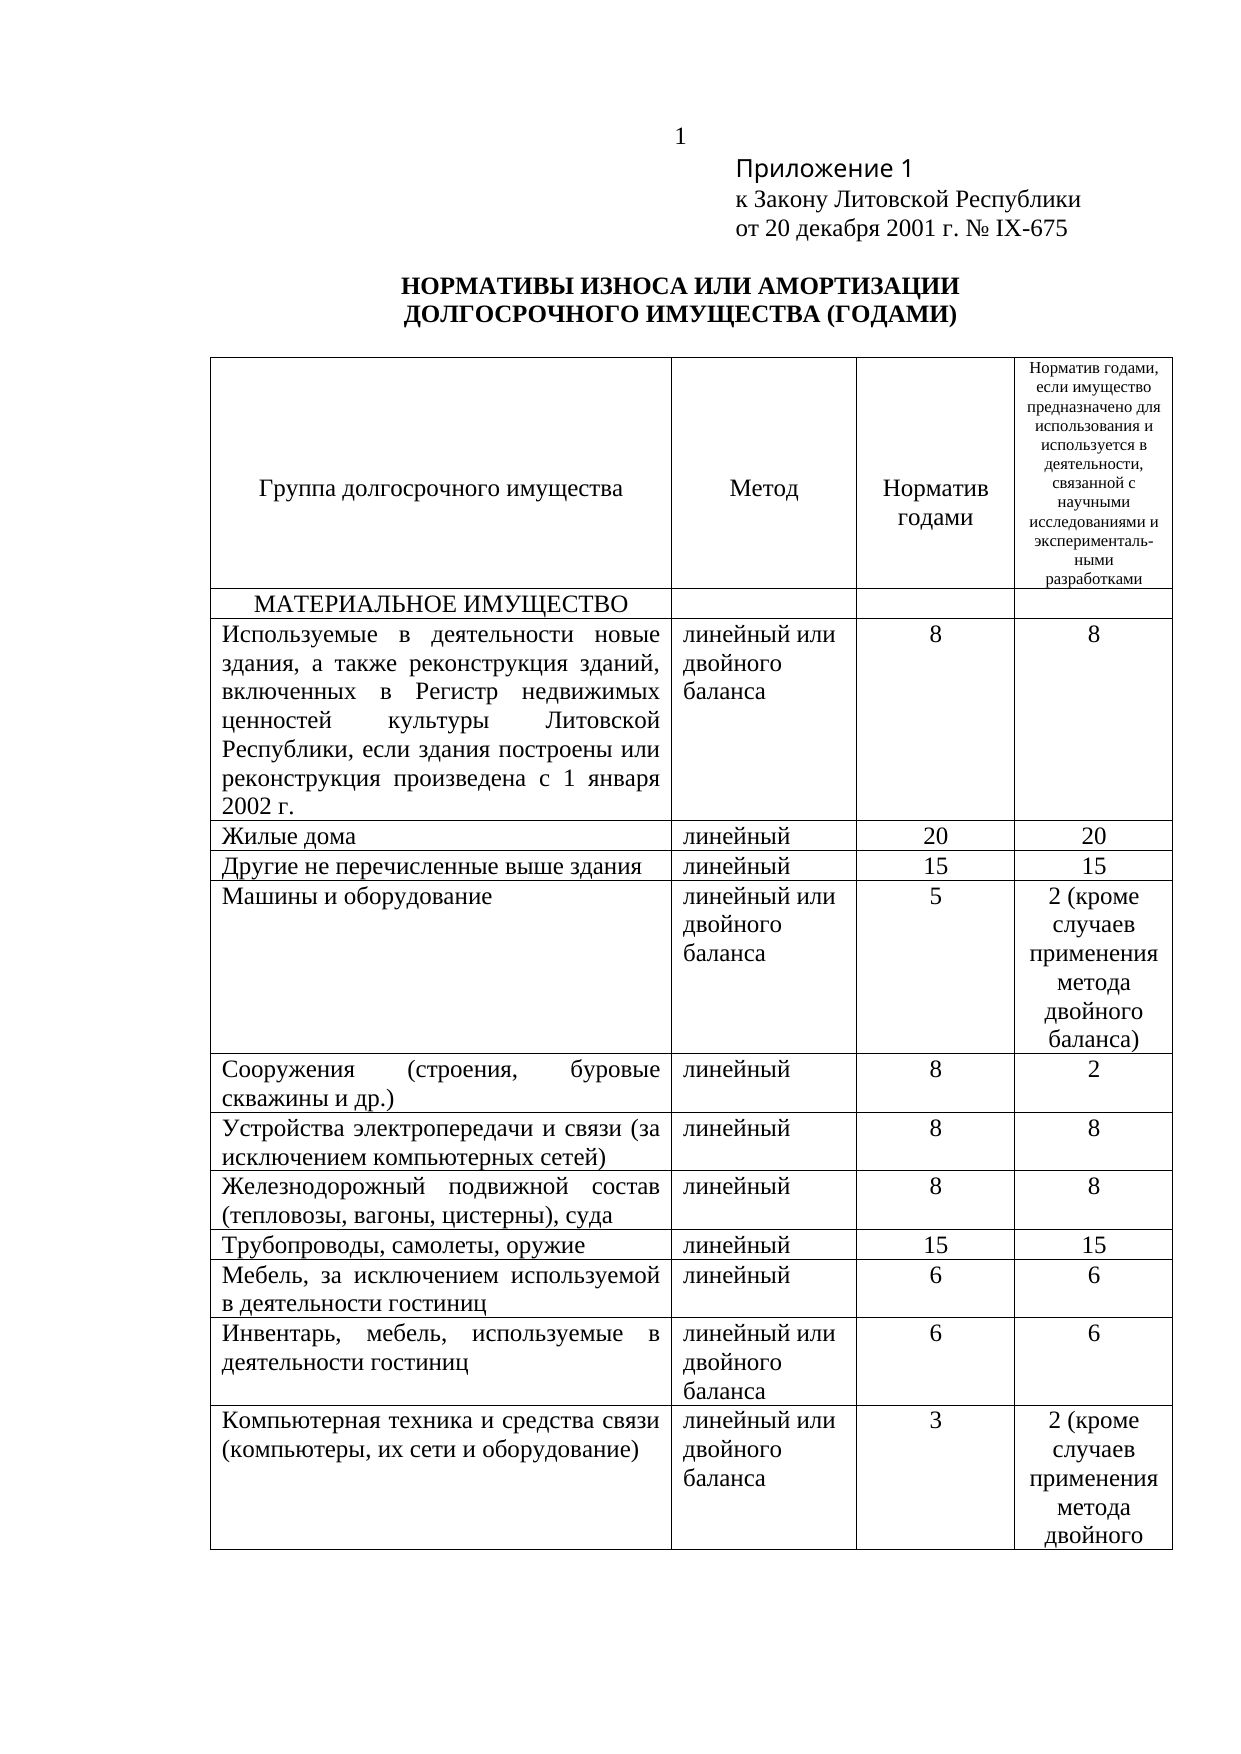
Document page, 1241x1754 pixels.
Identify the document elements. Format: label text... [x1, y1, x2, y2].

text НОРМАТИВЫ ИЗНОСА ИЛИ АМОРТИЗАЦИИ [210, 271, 1150, 299]
table_cell Инвентарь, мебель, используемые в деятельности гостиниц [211, 1318, 671, 1404]
table_cell МАТЕРИАЛЬНОЕ ИМУЩЕСТВО [211, 589, 671, 618]
table_cell линейный или двойного баланса [672, 1406, 856, 1549]
table_header Группа долгосрочного имущества [211, 358, 671, 588]
text от 20 декабря 2001 г. № IX-675 [210, 213, 1150, 242]
table_cell 8 [857, 1054, 1014, 1112]
table_cell линейный или двойного баланса [672, 881, 856, 1053]
table_cell 8 [1015, 1171, 1172, 1229]
table_cell 2 (кроме случаев применения метода двойного баланса) [1015, 881, 1172, 1053]
table_cell 6 [1015, 1260, 1172, 1317]
table_cell Жилые дома [211, 821, 671, 850]
table_cell 3 [857, 1406, 1014, 1549]
text Приложение 1 [660, 151, 1150, 184]
table_cell Сооружения (строения, буровые скважины и др.) [211, 1054, 671, 1112]
table_header Норматив годами, если имущество предназначено для использования и используется в деятельности, связанной с научными исследованиями и эксперименталь-ными разработками [1015, 358, 1172, 588]
table_cell 15 [857, 851, 1014, 880]
table_cell линейный [672, 1230, 856, 1259]
table_cell Другие не перечисленные выше здания [211, 851, 671, 880]
table_cell Машины и оборудование [211, 881, 671, 1053]
table_cell линейный [672, 1171, 856, 1229]
table_cell 8 [857, 1113, 1014, 1170]
table_cell 5 [857, 881, 1014, 1053]
table_cell Компьютерная техника и средства связи (компьютеры, их сети и оборудование) [211, 1406, 671, 1549]
table_cell линейный [672, 1113, 856, 1170]
table_cell 20 [857, 821, 1014, 850]
table_cell 2 [1015, 1054, 1172, 1112]
table_cell Используемые в деятельности новые здания, а также реконструкция зданий, включенных в Регистр недвижимых ценностей культуры Литовской Республики, если здания построены или реконструкция произведена с 1 января 2002 г. [211, 619, 671, 820]
table_cell 20 [1015, 821, 1172, 850]
text к Закону Литовской Республики [660, 184, 1150, 213]
table_cell линейный или двойного баланса [672, 1318, 856, 1404]
table_cell 6 [857, 1260, 1014, 1317]
table_cell [857, 589, 1014, 618]
table_cell Устройства электропередачи и связи (за исключением компьютерных сетей) [211, 1113, 671, 1170]
table_cell 8 [857, 619, 1014, 820]
table_cell 15 [857, 1230, 1014, 1259]
table_cell Железнодорожный подвижной состав (тепловозы, вагоны, цистерны), суда [211, 1171, 671, 1229]
table_cell линейный или двойного баланса [672, 619, 856, 820]
table_cell Трубопроводы, самолеты, оружие [211, 1230, 671, 1259]
table_cell Мебель, за исключением используемой в деятельности гостиниц [211, 1260, 671, 1317]
table_cell линейный [672, 1054, 856, 1112]
text ДОЛГОСРОЧНОГО ИМУЩЕСТВА (ГОДАМИ) [210, 299, 1150, 328]
table_cell 8 [1015, 619, 1172, 820]
table_cell 8 [857, 1171, 1014, 1229]
table_cell линейный [672, 851, 856, 880]
table_cell [672, 589, 856, 618]
table_header Метод [672, 358, 856, 588]
table_cell [1015, 589, 1172, 618]
table_cell 15 [1015, 851, 1172, 880]
table_cell 6 [1015, 1318, 1172, 1404]
table_cell линейный [672, 821, 856, 850]
table_cell 8 [1015, 1113, 1172, 1170]
table_header Норматив годами [857, 358, 1014, 588]
table_cell линейный [672, 1260, 856, 1317]
table_cell 6 [857, 1318, 1014, 1404]
table_cell 2 (кроме случаев применения метода двойного [1015, 1406, 1172, 1549]
table_cell 15 [1015, 1230, 1172, 1259]
